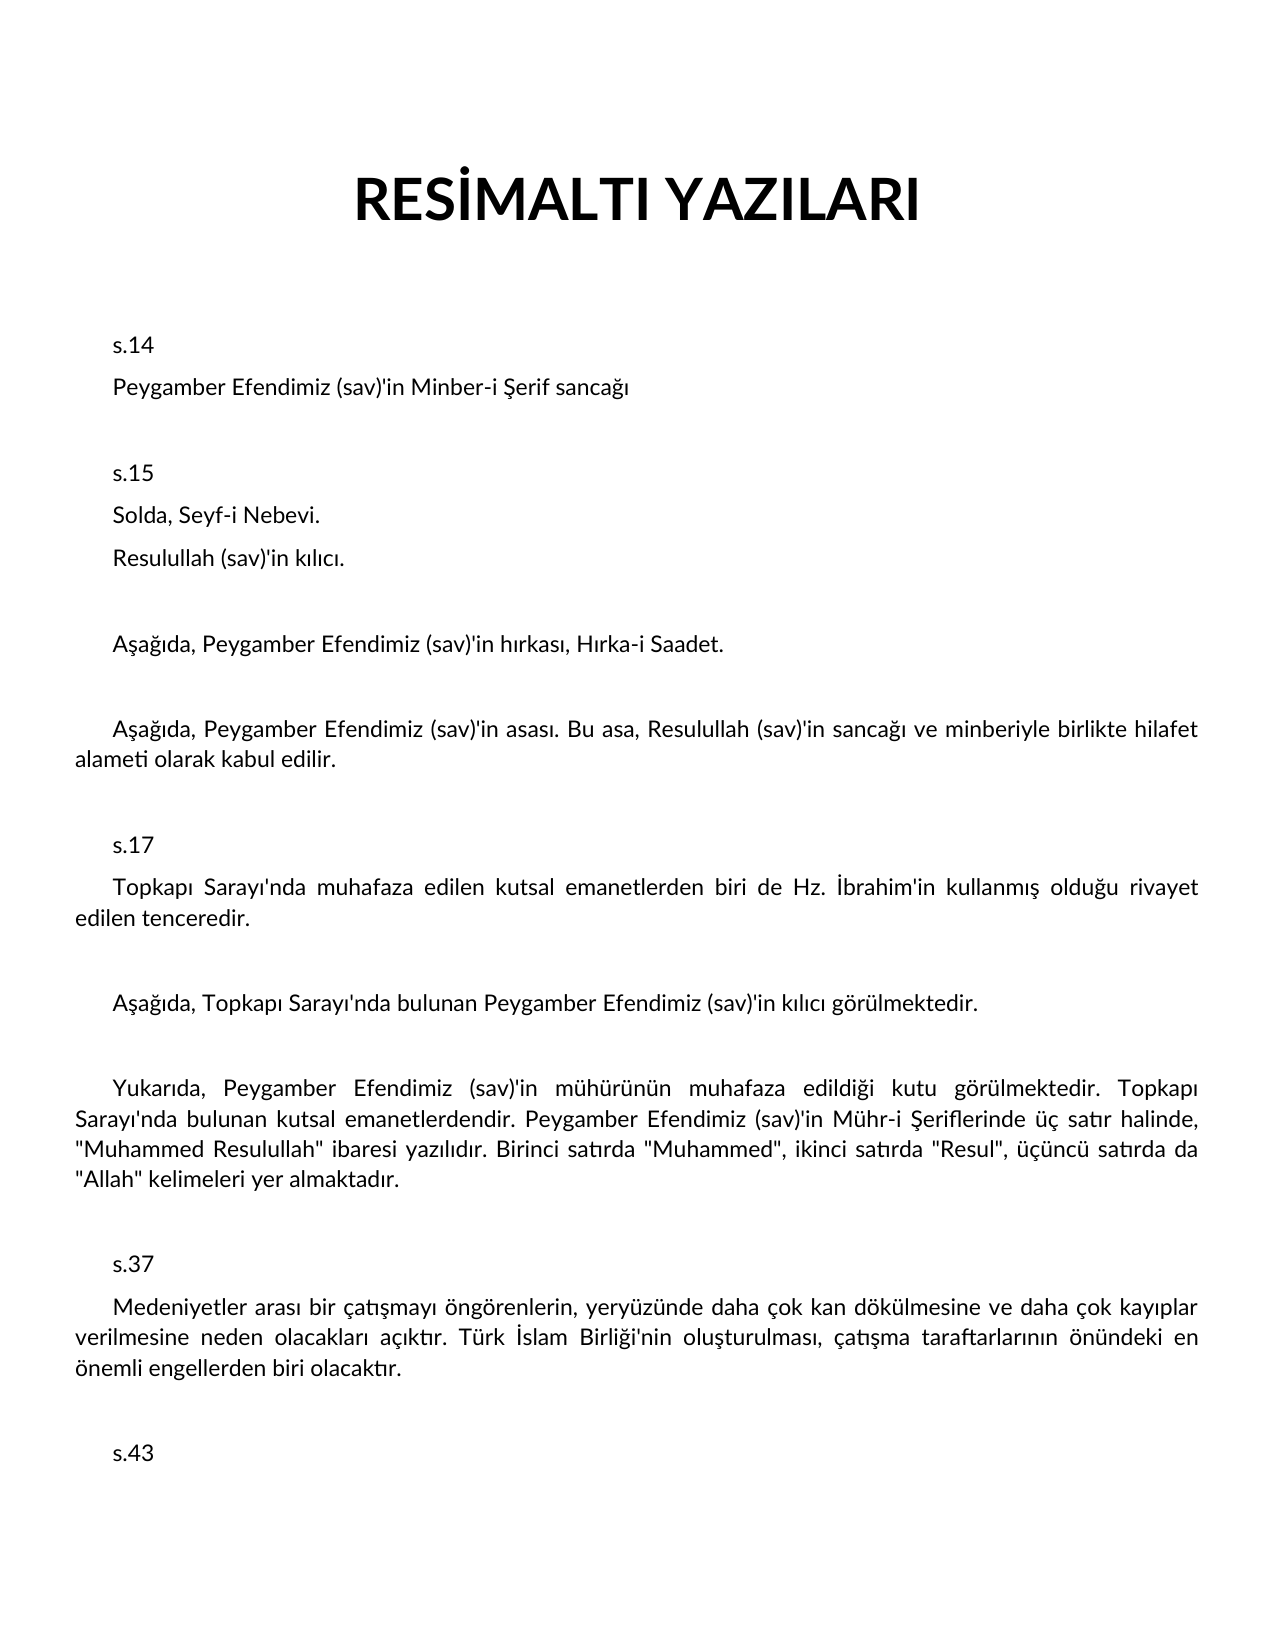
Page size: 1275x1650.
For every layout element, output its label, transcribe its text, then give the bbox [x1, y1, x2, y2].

text s.17 [75, 830, 1200, 858]
text Medeniyetler arası bir çatışmayı öngörenlerin, yeryüzünde daha çok kan dökülmesine ve daha çok kayıplar verilmesine neden olacakları açıktır. Türk İslam Birliği'nin oluşturulması, çatışma taraftarlarının önündeki en önemli engellerden biri olacaktır. [75, 1293, 1200, 1381]
text s.37 [75, 1250, 1200, 1278]
text Topkapı Sarayı'nda muhafaza edilen kutsal emanetlerden biri de Hz. İbrahim'in kullanmış olduğu rivayet edilen tenceredir. [75, 873, 1200, 931]
text Aşağıda, Peygamber Efendimiz (sav)'in hırkası, Hırka-i Saadet. [75, 629, 1200, 657]
text s.15 [75, 458, 1200, 486]
text Aşağıda, Peygamber Efendimiz (sav)'in asası. Bu asa, Resulullah (sav)'in sancağı ve minberiyle birlikte hilafet alameti olarak kabul edilir. [75, 715, 1200, 772]
text Solda, Seyf-i Nebevi. [75, 501, 1200, 529]
text Peygamber Efendimiz (sav)'in Minber-i Şerif sancağı [75, 373, 1200, 401]
text Aşağıda, Topkapı Sarayı'nda bulunan Peygamber Efendimiz (sav)'in kılıcı görülmektedir. [75, 989, 1200, 1016]
text Resulullah (sav)'in kılıcı. [75, 544, 1200, 571]
text s.14 [75, 330, 1200, 358]
text s.43 [75, 1439, 1200, 1466]
text Yukarıda, Peygamber Efendimiz (sav)'in mühürünün muhafaza edildiği kutu görülmektedir. Topkapı Sarayı'nda bulunan kutsal emanetlerdendir. Peygamber Efendimiz (sav)'in Mühr-i Şeriflerinde üç satır halinde, "Muhammed Resulullah" ibaresi yazılıdır. Birinci satırda "Muhammed", ikinci satırda "Resul", üçüncü satırda da "Allah" kelimeleri yer almaktadır. [75, 1074, 1200, 1192]
subtitle RESİMALTI YAZILARI [75, 162, 1200, 232]
